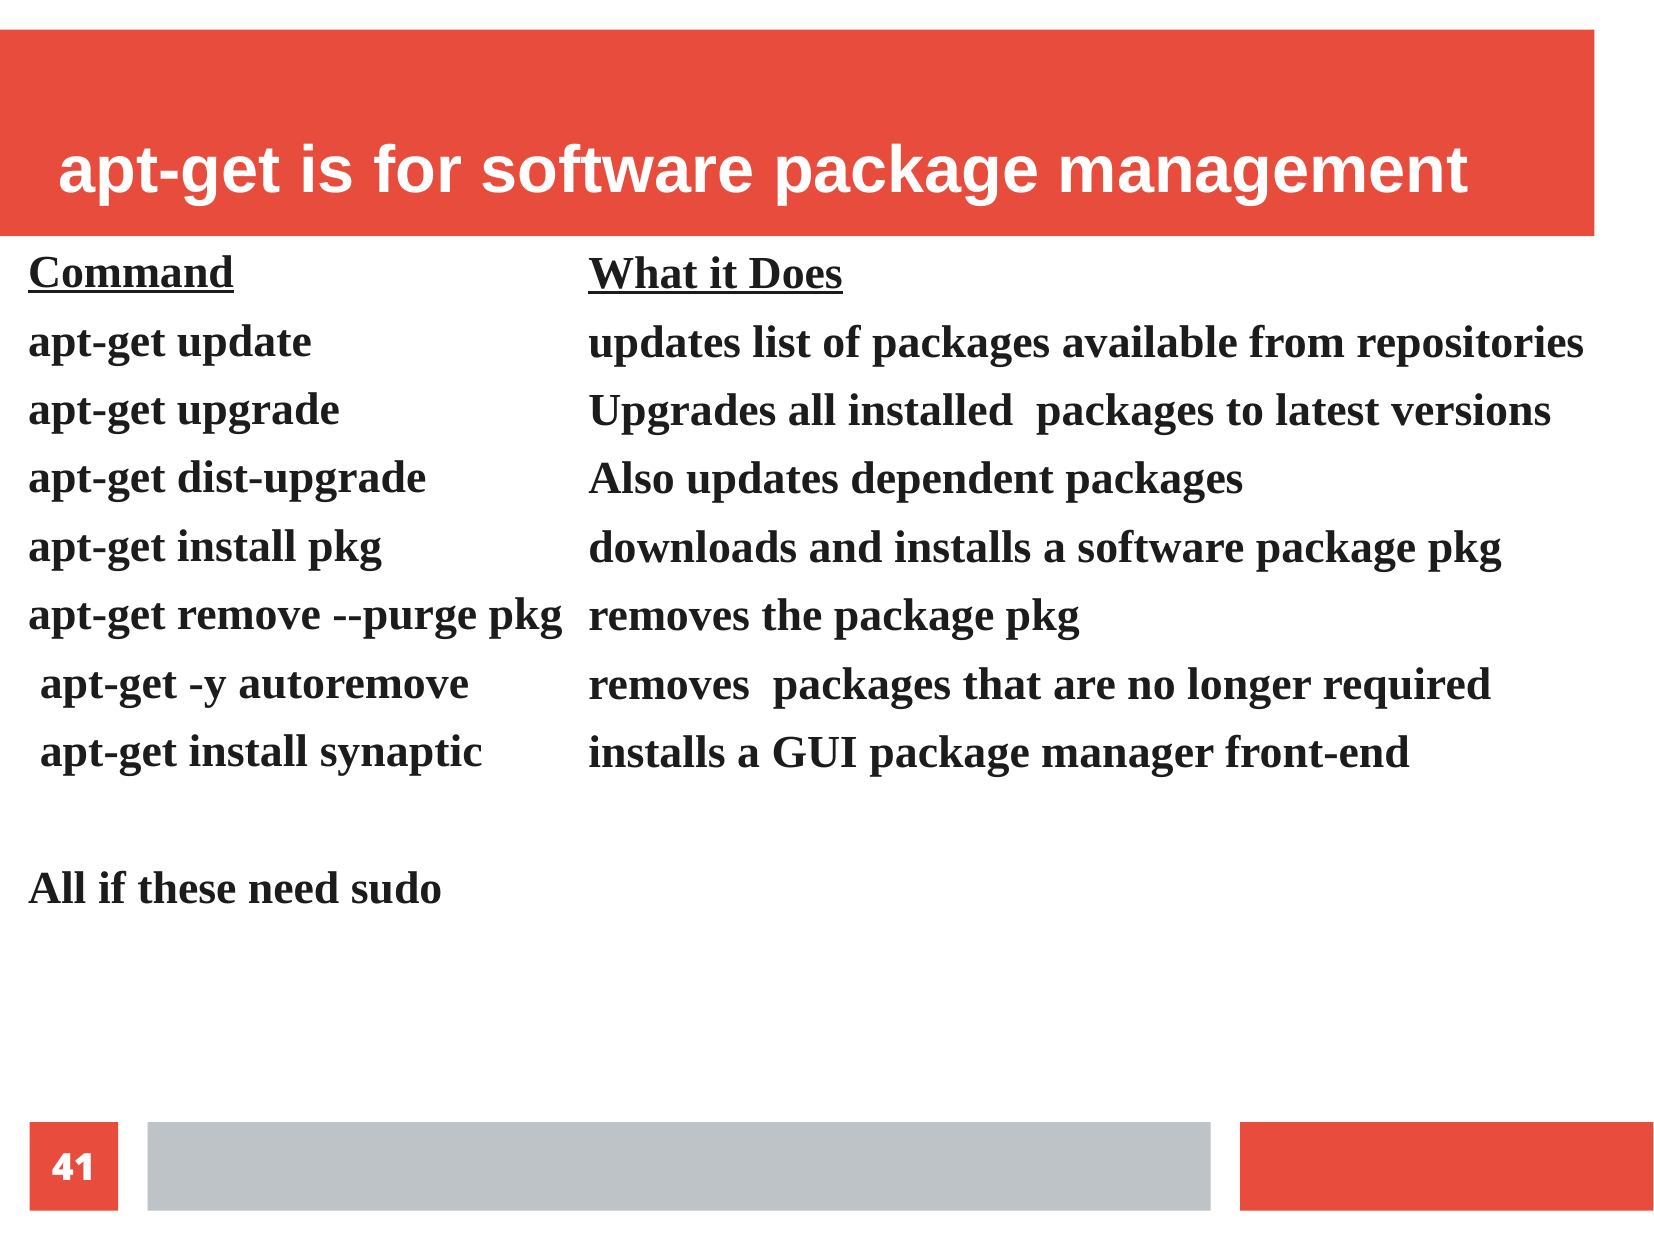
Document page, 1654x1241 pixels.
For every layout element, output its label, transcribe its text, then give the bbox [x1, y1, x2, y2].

list What it Does updates list of packages available from repositories Upgrades all installed packages to latest versions Also updates dependent packages downloads and installs a software package pkg removes the package pkg removes packages that are no longer required installs a GUI package manager front-end [588, 247, 1638, 1081]
title apt-get is for software package management [59, 59, 1595, 207]
list Command apt-get update apt-get upgrade apt-get dist-upgrade apt-get install pkg apt-get remove --purge pkg apt-get -y autoremove apt-get install synaptic All if these need sudo [28, 246, 668, 1080]
